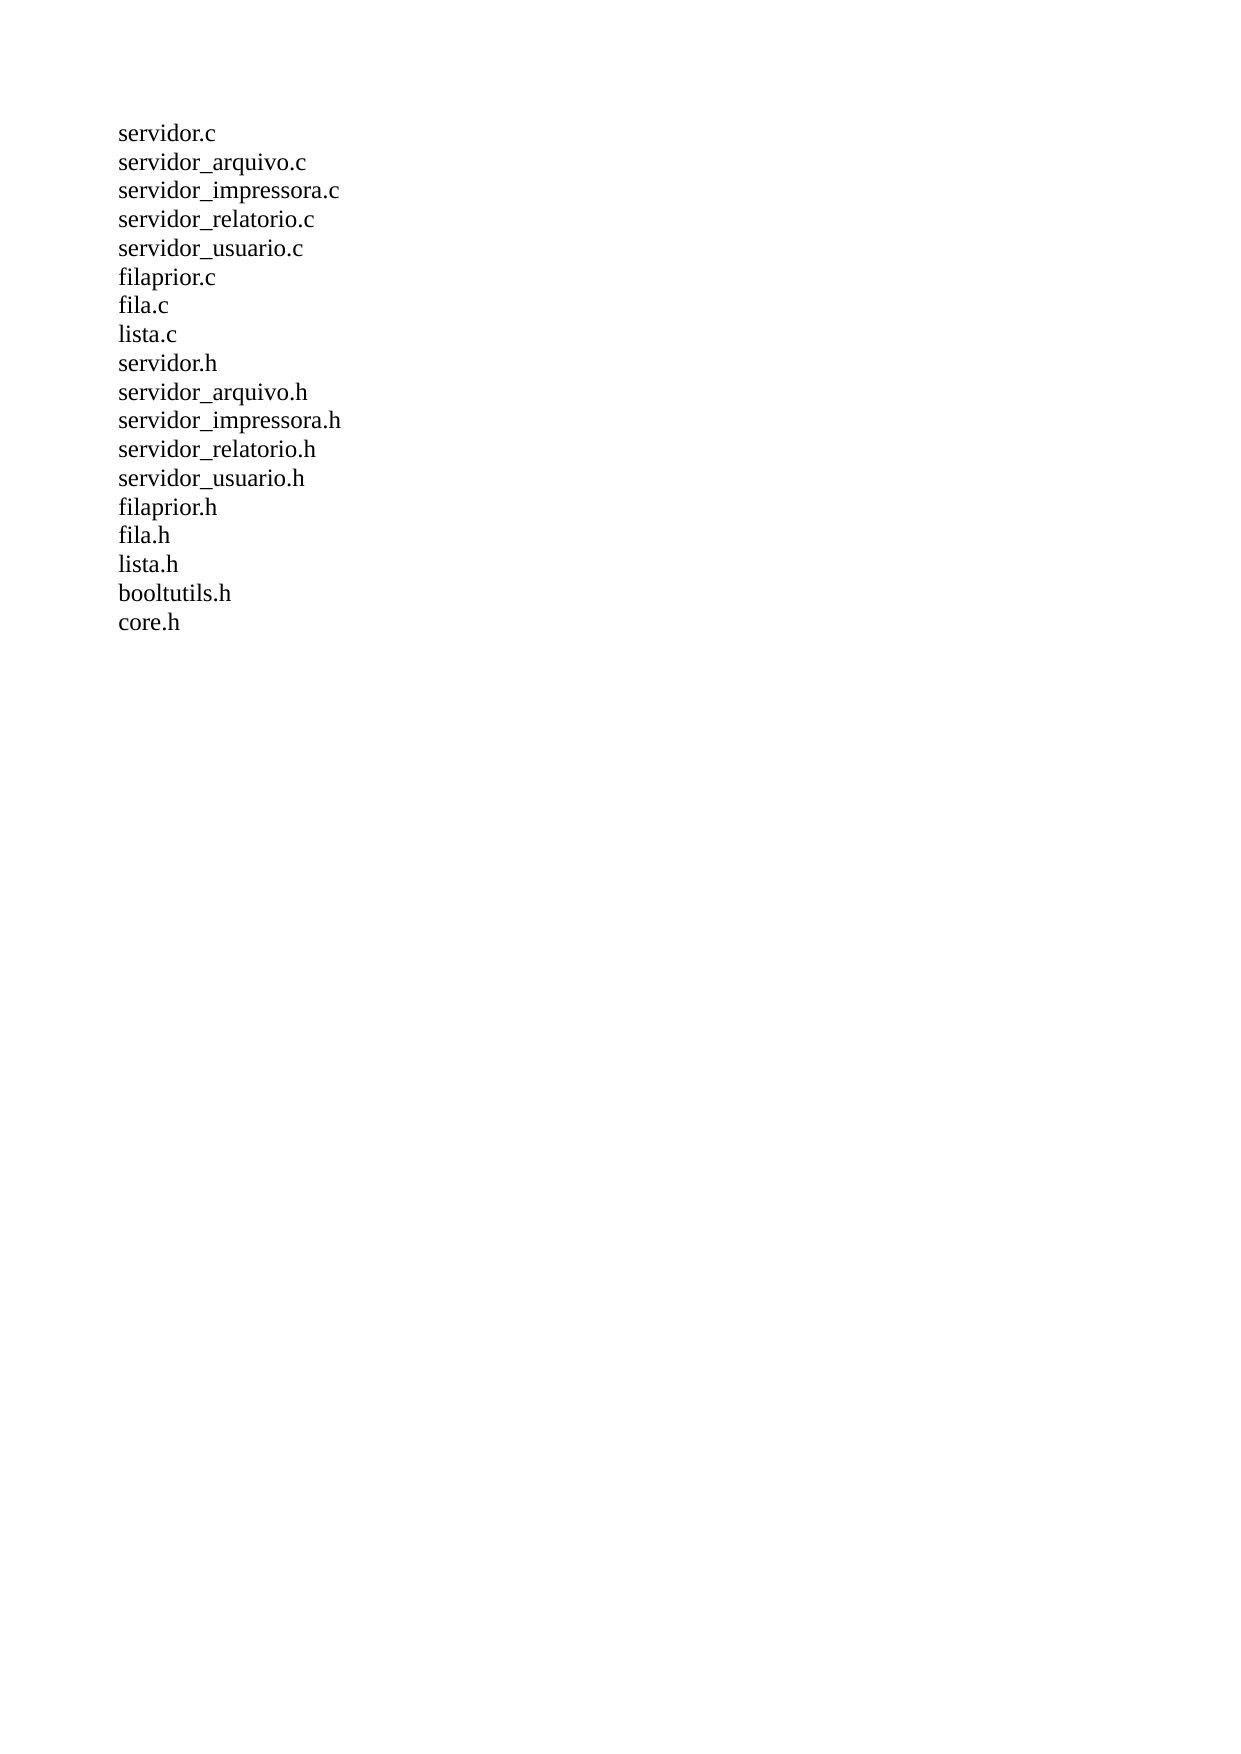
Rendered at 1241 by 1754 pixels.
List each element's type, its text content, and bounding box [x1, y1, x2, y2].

text servidor.h [118, 348, 1122, 377]
text core.h [118, 607, 1122, 636]
text servidor_usuario.c [118, 233, 1122, 262]
text filaprior.h [118, 492, 1122, 521]
text servidor_arquivo.h [118, 377, 1122, 406]
text servidor_relatorio.c [118, 204, 1122, 233]
text servidor.c [118, 118, 1122, 147]
text lista.c [118, 319, 1122, 348]
text servidor_impressora.c [118, 176, 1122, 204]
text servidor_impressora.h [118, 406, 1122, 434]
text fila.c [118, 291, 1122, 319]
text servidor_usuario.h [118, 463, 1122, 492]
text fila.h [118, 521, 1122, 549]
text lista.h [118, 549, 1122, 578]
text servidor_arquivo.c [118, 147, 1122, 176]
text filaprior.c [118, 262, 1122, 291]
text booltutils.h [118, 578, 1122, 607]
text servidor_relatorio.h [118, 434, 1122, 463]
